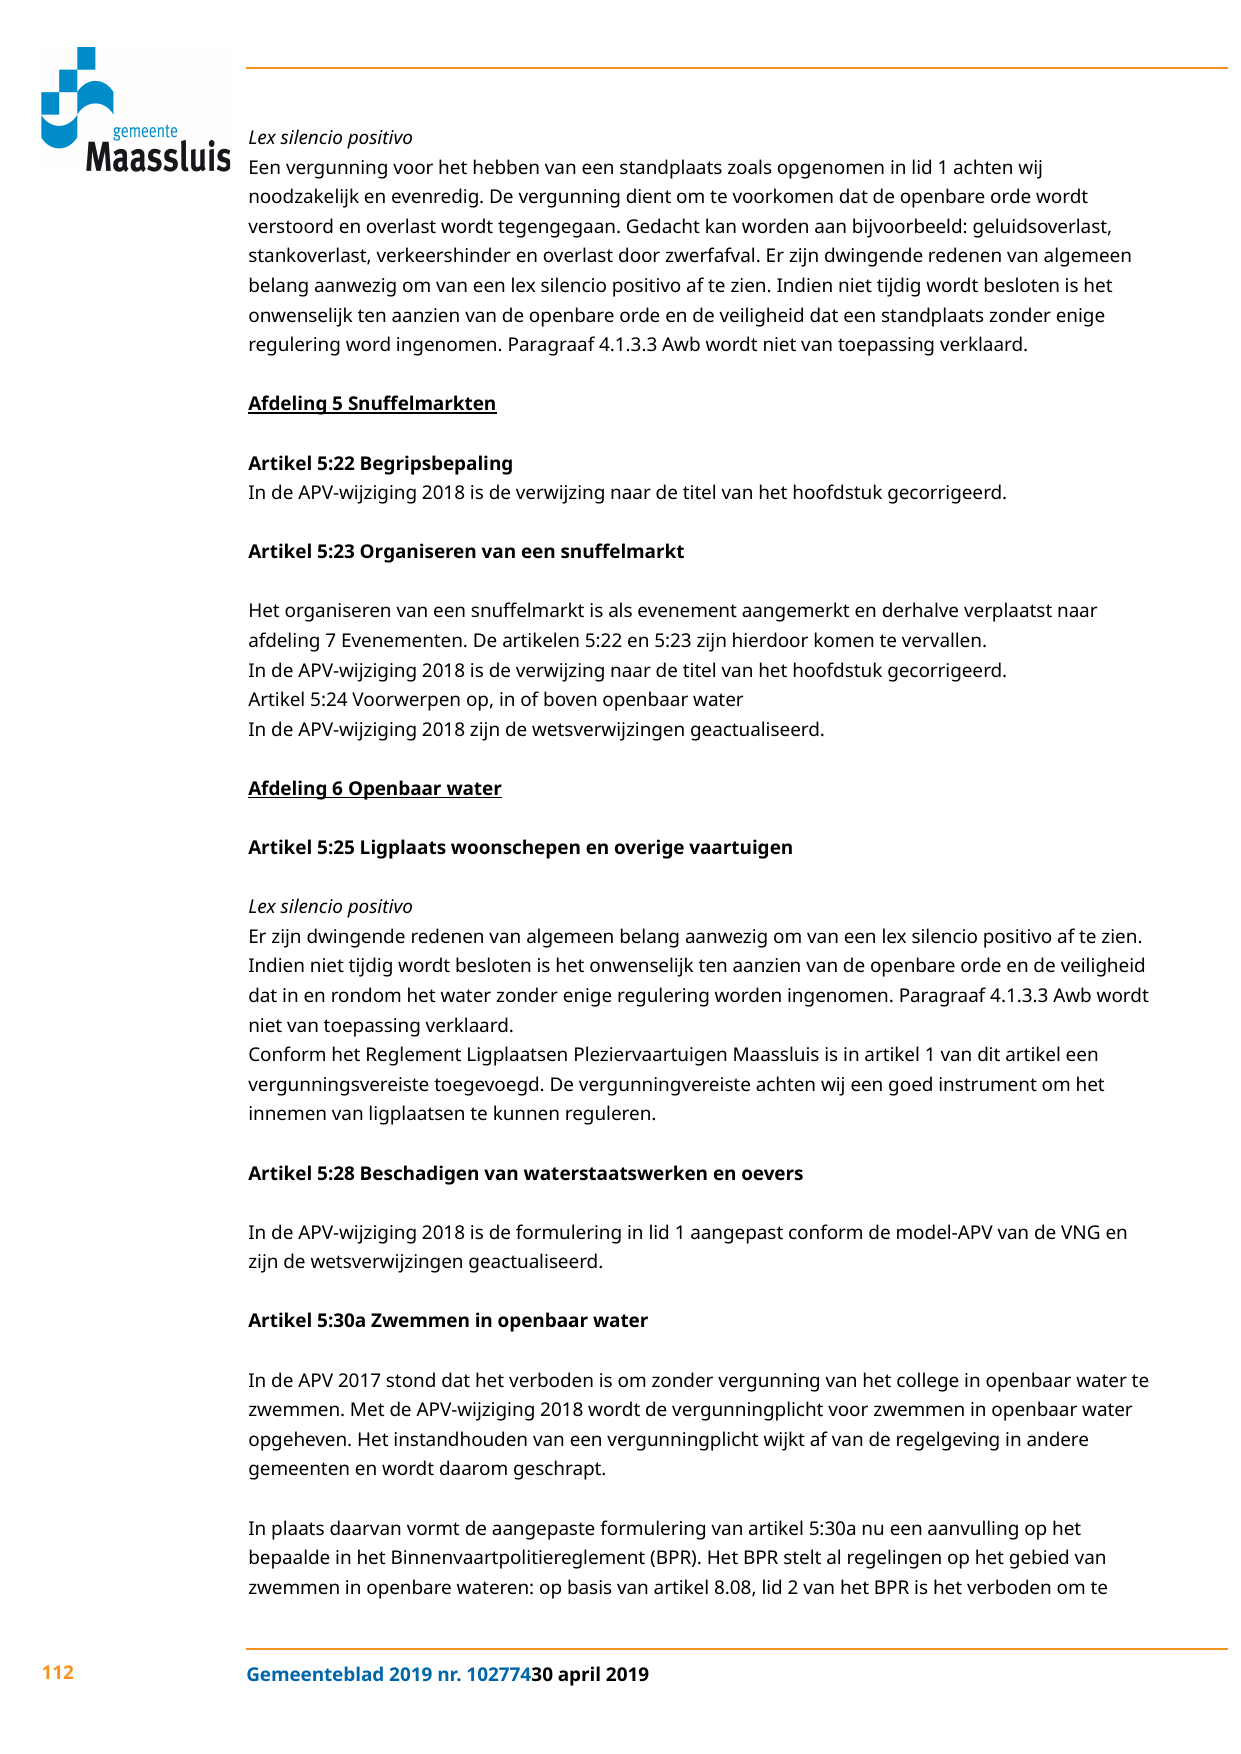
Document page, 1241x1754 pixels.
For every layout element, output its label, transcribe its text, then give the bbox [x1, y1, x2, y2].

text Het organiseren van een snuffelmarkt is als evenement aangemerkt en derhalve verplaatst naar afdeling 7 Evenementen. De artikelen 5:22 en 5:23 zijn hierdoor komen te vervallen. [248, 598, 1152, 653]
text Artikel 5:28 Beschadigen van waterstaatswerken en oevers [248, 1160, 1152, 1186]
text Afdeling 6 Openbaar water [248, 775, 1152, 801]
text Artikel 5:25 Ligplaats woonschepen en overige vaartuigen [248, 834, 1152, 860]
text In de APV-wijziging 2018 is de verwijzing naar de titel van het hoofdstuk gecorrigeerd. [248, 479, 1152, 505]
text Artikel 5:24 Voorwerpen op, in of boven openbaar water [248, 686, 1152, 712]
text Lex silencio positivo [248, 893, 1152, 919]
text Artikel 5:23 Organiseren van een snuffelmarkt [248, 538, 1152, 564]
text Artikel 5:22 Begripsbepaling [248, 450, 1152, 476]
text Er zijn dwingende redenen van algemeen belang aanwezig om van een lex silencio positivo af te zien. Indien niet tijdig wordt besloten is het onwenselijk ten aanzien van de openbare orde en de veiligheid dat in en rondom het water zonder enige regulering worden ingenomen. Paragraaf 4.1.3.3 Awb wordt niet van toepassing verklaard. [248, 923, 1152, 1038]
text In de APV-wijziging 2018 is de verwijzing naar de titel van het hoofdstuk gecorrigeerd. [248, 657, 1152, 683]
text Een vergunning voor het hebben van een standplaats zoals opgenomen in lid 1 achten wij noodzakelijk en evenredig. De vergunning dient om te voorkomen dat de openbare orde wordt verstoord en overlast wordt tegengegaan. Gedacht kan worden aan bijvoorbeeld: geluidsoverlast, stankoverlast, verkeershinder en overlast door zwerfafval. Er zijn dwingende redenen van algemeen belang aanwezig om van een lex silencio positivo af te zien. Indien niet tijdig wordt besloten is het onwenselijk ten aanzien van de openbare orde en de veiligheid dat een standplaats zonder enige regulering word ingenomen. Paragraaf 4.1.3.3 Awb wordt niet van toepassing verklaard. [248, 154, 1152, 357]
text In de APV-wijziging 2018 is de formulering in lid 1 aangepast conform de model-APV van de VNG en zijn de wetsverwijzingen geactualiseerd. [248, 1219, 1152, 1274]
text Artikel 5:30a Zwemmen in openbaar water [248, 1308, 1152, 1333]
text In de APV 2017 stond dat het verboden is om zonder vergunning van het college in openbaar water te zwemmen. Met de APV-wijziging 2018 wordt de vergunningplicht voor zwemmen in openbaar water opgeheven. Het instandhouden van een vergunningplicht wijkt af van de regelgeving in andere gemeenten en wordt daarom geschrapt. [248, 1367, 1152, 1481]
text Conform het Reglement Ligplaatsen Pleziervaartuigen Maassluis is in artikel 1 van dit artikel een vergunningsvereiste toegevoegd. De vergunningvereiste achten wij een goed instrument om het innemen van ligplaatsen te kunnen reguleren. [248, 1041, 1152, 1126]
picture [41, 47, 231, 172]
text Afdeling 5 Snuffelmarkten [248, 391, 1152, 416]
picture [41, 47, 77, 92]
text In plaats daarvan vormt de aangepaste formulering van artikel 5:30a nu een aanvulling op het bepaalde in het Binnenvaartpolitiereglement (BPR). Het BPR stelt al regelingen op het gebied van zwemmen in openbare wateren: op basis van artikel 8.08, lid 2 van het BPR is het verboden om te [248, 1515, 1152, 1600]
text Lex silencio positivo [248, 124, 1152, 150]
text In de APV-wijziging 2018 zijn de wetsverwijzingen geactualiseerd. [248, 716, 1152, 742]
